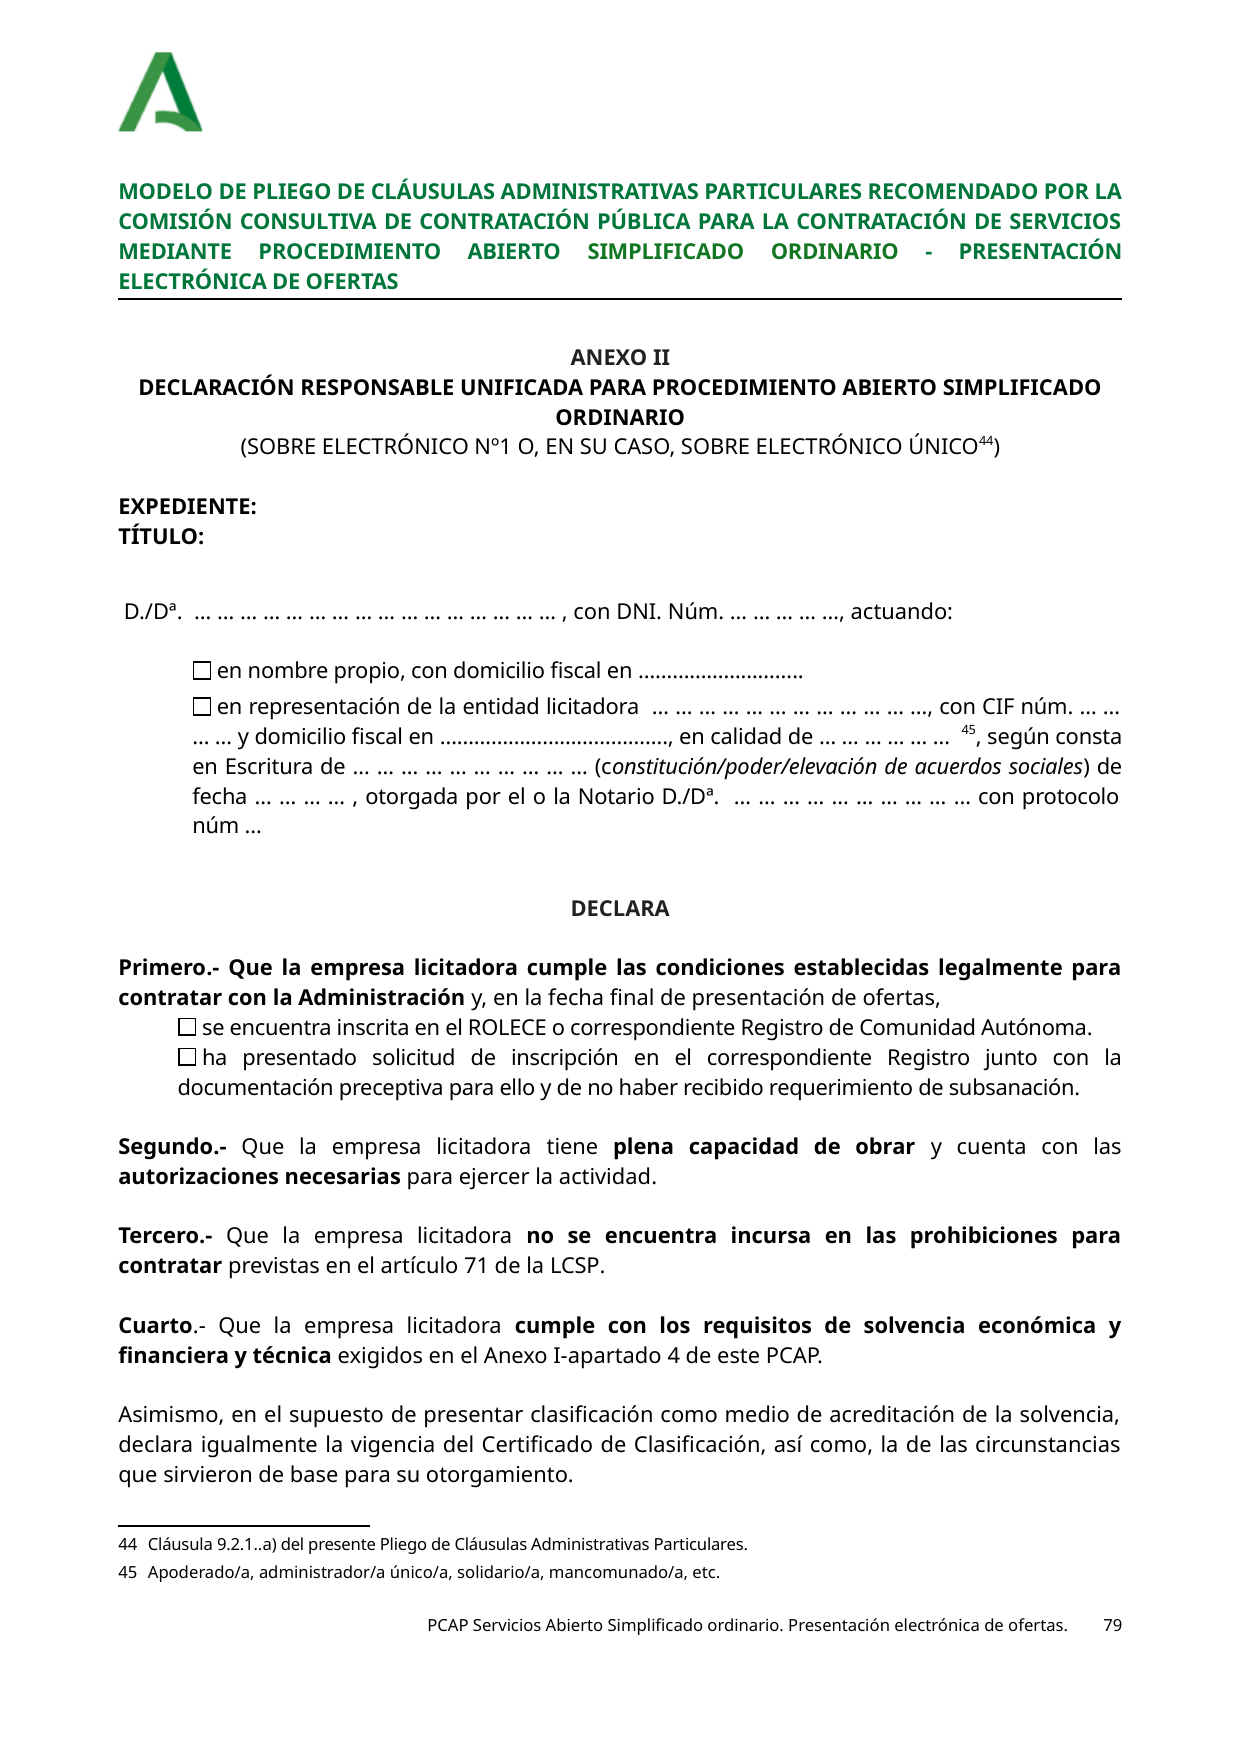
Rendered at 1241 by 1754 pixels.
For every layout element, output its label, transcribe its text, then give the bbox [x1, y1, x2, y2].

text en representación de la entidad licitadora … … … … … … … … … … … …, con CIF núm. … … … … y domicilio fiscal en …………………………………., en calidad de … … … … … … , según consta en Escritura de … … … … … … … … … … (constitución/poder/elevación de acuerdos sociales) de fecha … … … … , otorgada por el o la Notario D./Dª. … … … … … … … … … … con protocolo núm … [192, 691, 1122, 840]
list ha presentado solicitud de inscripción en el correspondiente Registro junto con la documentación preceptiva para ello y de no haber recibido requerimiento de subsanación. [177, 1042, 1122, 1101]
text ANEXO II [118, 342, 1122, 372]
text DECLARA [118, 893, 1122, 923]
text TÍTULO: [118, 521, 1122, 551]
text Tercero.- Que la empresa licitadora no se encuentra incursa en las prohibiciones para contratar previstas en el artículo 71 de la LCSP. [118, 1221, 1122, 1280]
text en nombre propio, con domicilio fiscal en ……………………….. [192, 656, 1122, 685]
text Asimismo, en el supuesto de presentar clasificación como medio de acreditación de la solvencia, declara igualmente la vigencia del Certificado de Clasificación, así como, la de las circunstancias que sirvieron de base para su otorgamiento. [118, 1399, 1122, 1489]
picture [171, 9, 203, 151]
list se encuentra inscrita en el ROLECE o correspondiente Registro de Comunidad Autónoma. [177, 1012, 1122, 1042]
list Primero.- Que la empresa licitadora cumple las condiciones establecidas legalmente para contratar con la Administración y, en la fecha final de presentación de ofertas, [118, 952, 1122, 1012]
text MODELO DE PLIEGO DE CLÁUSULAS ADMINISTRATIVAS PARTICULARES RECOMENDADO POR LA COMISIÓN CONSULTIVA DE CONTRATACIÓN PÚBLICA PARA LA CONTRATACIÓN DE SERVICIOS MEDIANTE PROCEDIMIENTO ABIERTO SIMPLIFICADO ORDINARIO - PRESENTACIÓN ELECTRÓNICA DE OFERTAS [118, 176, 1122, 298]
text D./Dª. … … … … … … … … … … … … … … … … , con DNI. Núm. … … … … …, actuando: [118, 596, 1122, 626]
text EXPEDIENTE: [118, 491, 1122, 521]
text Cuarto.- Que la empresa licitadora cumple con los requisitos de solvencia económica y financiera y técnica exigidos en el Anexo I-apartado 4 de este PCAP. [118, 1310, 1122, 1369]
text Cláusula 9.2.1..a) del presente Pliego de Cláusulas Administrativas Particulares. [118, 1532, 1122, 1555]
text DECLARACIÓN RESPONSABLE UNIFICADA PARA PROCEDIMIENTO ABIERTO SIMPLIFICADO ORDINARIO [118, 372, 1122, 431]
text Apoderado/a, administrador/a único/a, solidario/a, mancomunado/a, etc. [118, 1561, 1122, 1584]
text Segundo.- Que la empresa licitadora tiene plena capacidad de obrar y cuenta con las autorizaciones necesarias para ejercer la actividad. [118, 1131, 1122, 1191]
text (SOBRE ELECTRÓNICO Nº1 O, EN SU CASO, SOBRE ELECTRÓNICO ÚNICO) [118, 431, 1122, 461]
